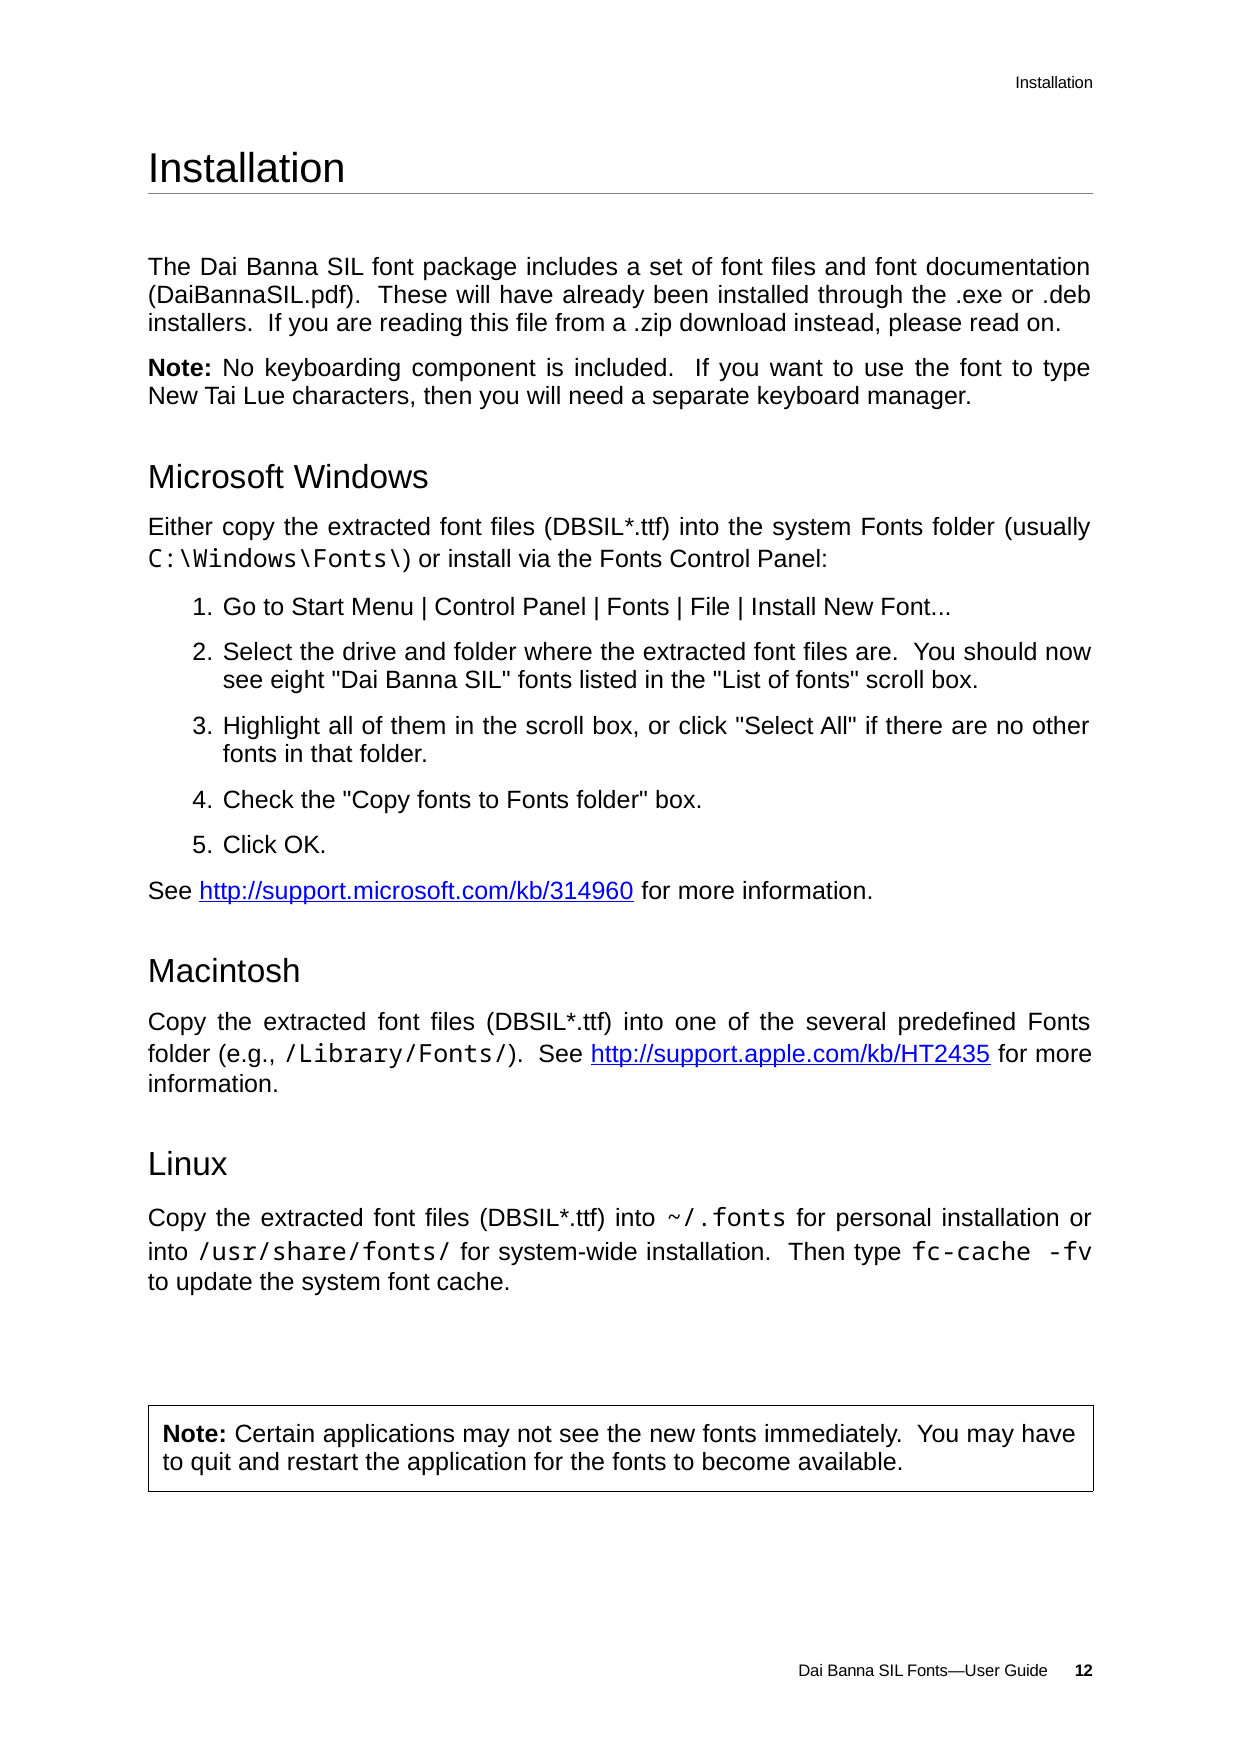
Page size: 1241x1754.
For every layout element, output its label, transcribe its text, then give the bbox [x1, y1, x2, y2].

list Check the "Copy fonts to Fonts folder" box. [185, 786, 1093, 814]
list Select the drive and folder where the extracted font files are. You should now see eight "Dai Banna SIL" fonts listed in the "List of fonts" scroll box. [185, 638, 1093, 694]
list Highlight all of them in the scroll box, or click "Select All" if there are no other fonts in that folder. [185, 712, 1093, 768]
subtitle Linux [148, 1145, 1093, 1182]
list Click OK. [185, 831, 1093, 859]
list Go to Start Menu | Control Panel | Fonts | File | Install New Font... [185, 592, 1093, 620]
text Note: Certain applications may not see the new fonts immediately. You may have to quit and restart the application for the fonts to become available. [149, 1406, 1093, 1491]
text Copy the extracted font files (DBSIL*.ttf) into one of the several predefined Fonts folder (e.g., /Library/Fonts/). See http://support.apple.com/kb/HT2435 for more information. [148, 1007, 1093, 1097]
subtitle Macintosh [148, 952, 1093, 990]
text Either copy the extracted font files (DBSIL*.ttf) into the system Fonts folder (usually C:\Windows\Fonts\) or install via the Fonts Control Panel: [148, 513, 1093, 575]
text See http://support.microsoft.com/kb/314960 for more information. [148, 877, 1093, 905]
text Note: No keyboarding component is included. If you want to use the font to type New Tai Lue characters, then you will need a separate keyboard manager. [148, 354, 1093, 410]
subtitle Installation [148, 145, 1093, 193]
text Copy the extracted font files (DBSIL*.ttf) into ~/.fonts for personal installation or into /usr/share/fonts/ for system-wide installation. Then type fc-cache -fv to update the system font cache. [148, 1200, 1093, 1296]
subtitle Microsoft Windows [148, 457, 1093, 495]
text The Dai Banna SIL font package includes a set of font files and font documentation (DaiBannaSIL.pdf). These will have already been installed through the .exe or .deb installers. If you are reading this file from a .zip download instead, please read on. [148, 252, 1093, 337]
